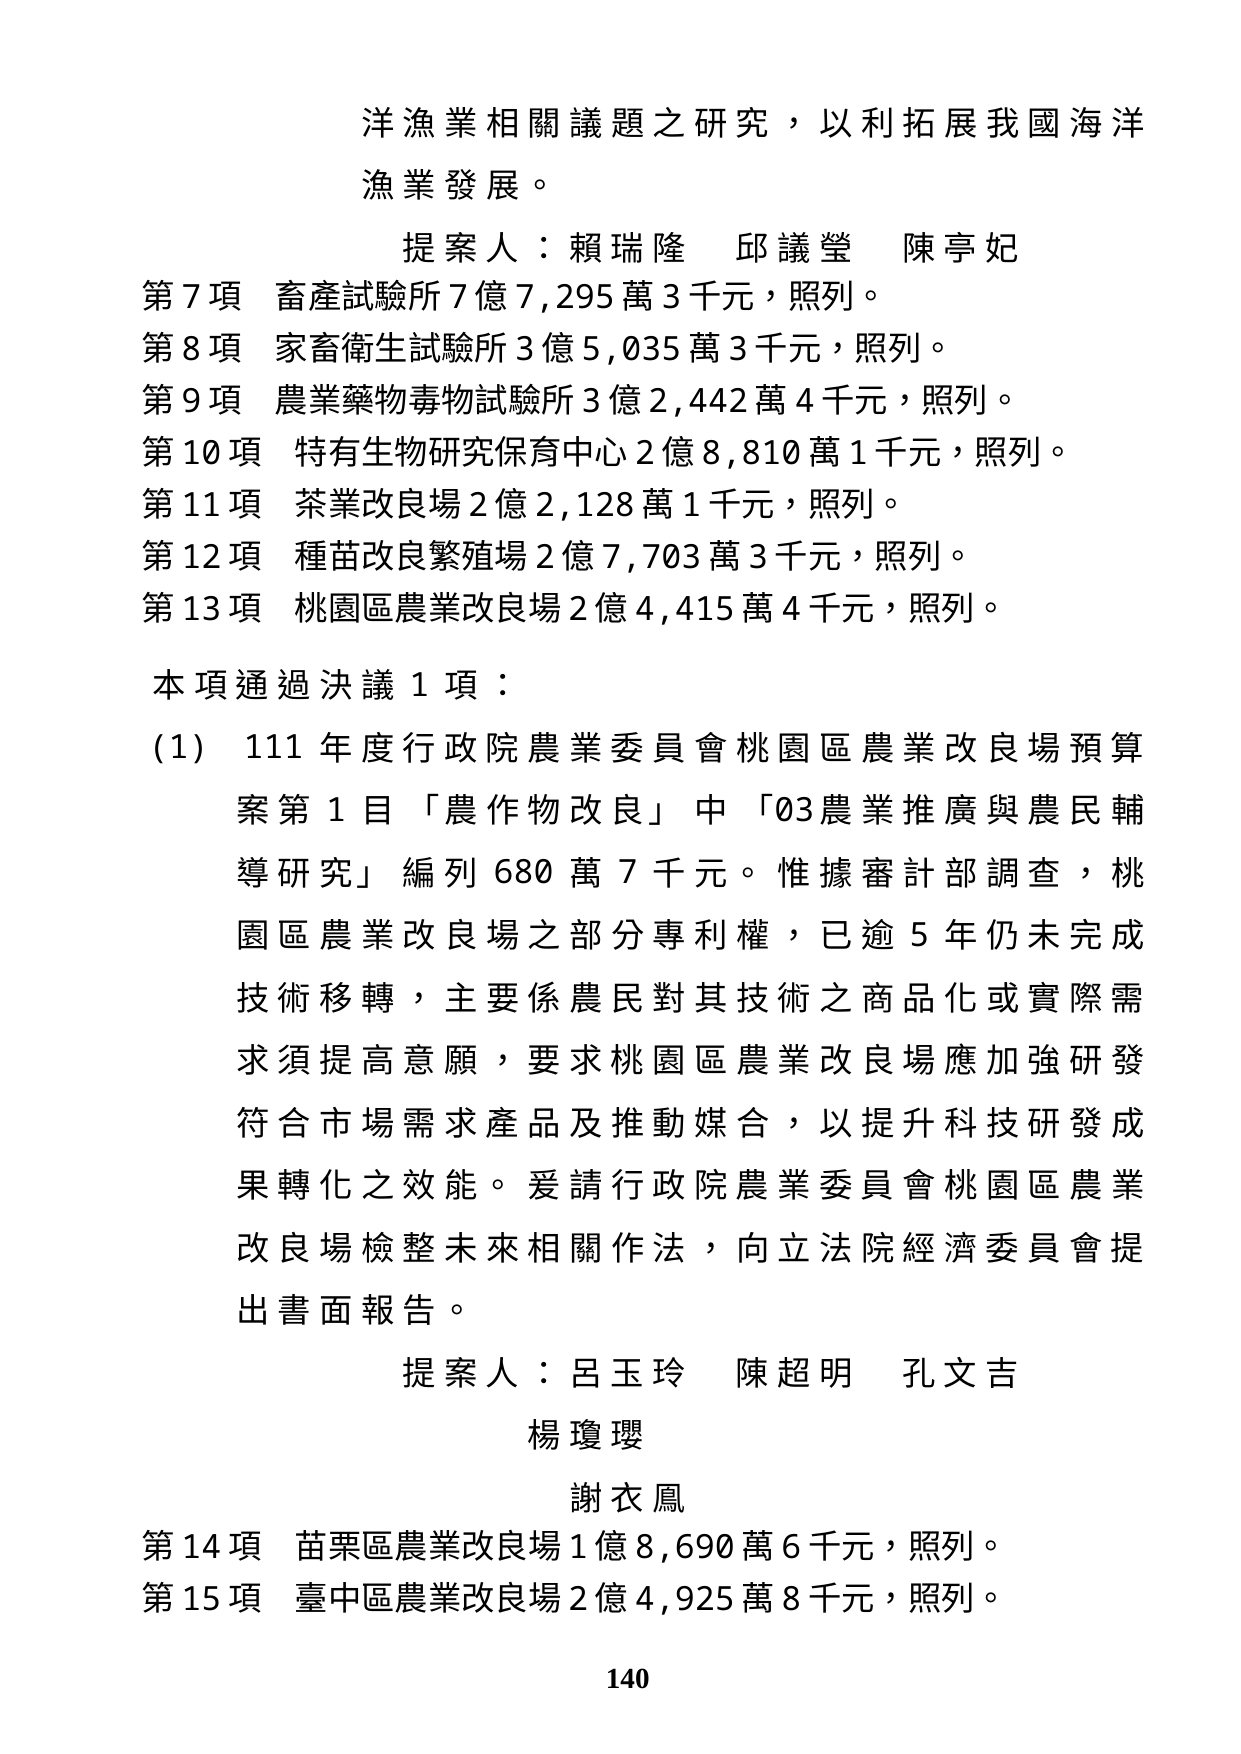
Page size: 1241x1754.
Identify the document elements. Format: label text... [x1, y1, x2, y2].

text 第15項 臺中區農業改良場2億4,925萬8千元，照列。 [141, 1568, 1148, 1621]
list 洋漁業相關議題之研究，以利拓展我國海洋漁業發展。 [176, 79, 1148, 204]
text 第8項 家畜衛生試驗所3億5,035萬3千元，照列。 [141, 318, 1148, 371]
text 提案人：呂玉玲 陳超明 孔文吉 楊瓊瓔 [384, 1329, 1044, 1454]
list 111年度行政院農業委員會桃園區農業改良場預算案第1目「農作物改良」中「03農業推廣與農民輔導研究」編列680萬7千元。惟據審計部調查，桃園區農業改良場之部分專利權，已逾5年仍未完成技術移轉，主要係農民對其技術之商品化或實際需求須提高意願，要求桃園區農業改良場應加強研發符合市場需求產品及推動媒合，以提升科技研發成果轉化之效能。爰請行政院農業委員會桃園區農業改良場檢整未來相關作法，向立法院經濟委員會提出書面報告。 [141, 704, 1148, 1329]
text 第14項 苗栗區農業改良場1億8,690萬6千元，照列。 [141, 1516, 1148, 1568]
text 第11項 茶業改良場2億2,128萬1千元，照列。 [141, 475, 1148, 527]
text 第12項 種苗改良繁殖場2億7,703萬3千元，照列。 [141, 527, 1148, 579]
text 提案人：賴瑞隆 邱議瑩 陳亭妃 [384, 204, 1044, 266]
text 第7項 畜產試驗所7億7,295萬3千元，照列。 [141, 266, 1148, 318]
text 謝衣鳯 [384, 1454, 1044, 1516]
text 第13項 桃園區農業改良場2億4,415萬4千元，照列。 [141, 579, 1148, 631]
text 第9項 農業藥物毒物試驗所3億2,442萬4千元，照列。 [141, 371, 1148, 423]
text 第10項 特有生物研究保育中心2億8,810萬1千元，照列。 [141, 423, 1148, 475]
text 本項通過決議1項： [141, 641, 1148, 704]
